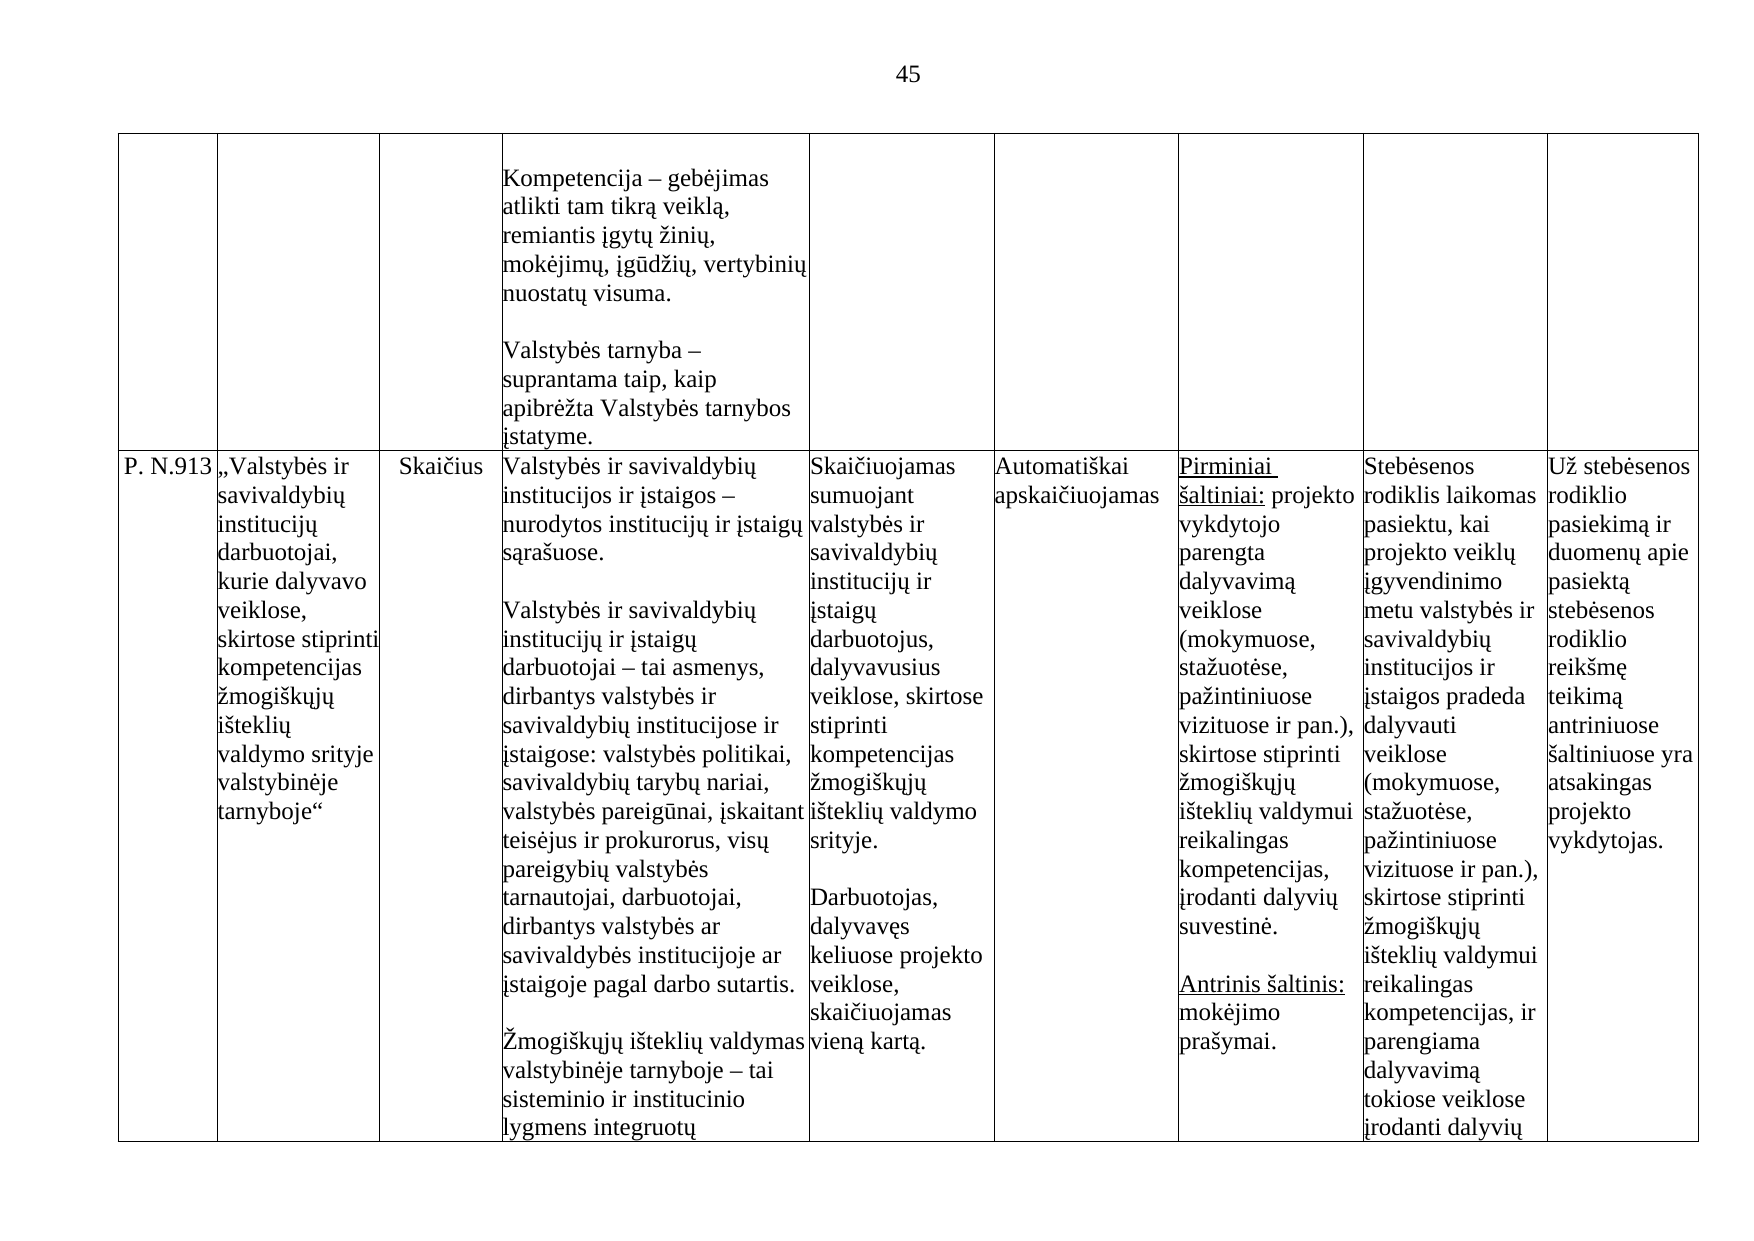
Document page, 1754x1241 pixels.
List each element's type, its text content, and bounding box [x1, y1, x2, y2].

table_cell Kompetencija – gebėjimas atlikti tam tikrą veiklą, remiantis įgytų žinių, mokėjimų, įgūdžių, vertybinių nuostatų visuma. Valstybės tarnyba – suprantama taip, kaip apibrėžta Valstybės tarnybos įstatyme. [503, 134, 809, 450]
table_cell [119, 134, 217, 450]
table_cell „Valstybės ir savivaldybių institucijų darbuotojai, kurie dalyvavo veiklose, skirtose stiprinti kompetencijas žmogiškųjų išteklių valdymo srityje valstybinėje tarnyboje“ [218, 451, 379, 1141]
table_cell Skaičius [380, 451, 502, 1141]
table_cell Pirminiai šaltiniai: projekto vykdytojo parengta dalyvavimą veiklose (mokymuose, stažuotėse, pažintiniuose vizituose ir pan.), skirtose stiprinti žmogiškųjų išteklių valdymui reikalingas kompetencijas, įrodanti dalyvių suvestinė. Antrinis šaltinis: mokėjimo prašymai. [1179, 451, 1363, 1141]
table_cell [810, 134, 994, 450]
table_cell P. N.913 [119, 451, 217, 1141]
table_cell Skaičiuojamas sumuojant valstybės ir savivaldybių institucijų ir įstaigų darbuotojus, dalyvavusius veiklose, skirtose stiprinti kompetencijas žmogiškųjų išteklių valdymo srityje. Darbuotojas, dalyvavęs keliuose projekto veiklose, skaičiuojamas vieną kartą. [810, 451, 994, 1141]
table_cell Už stebėsenos rodiklio pasiekimą ir duomenų apie pasiektą stebėsenos rodiklio reikšmę teikimą antriniuose šaltiniuose yra atsakingas projekto vykdytojas. [1548, 451, 1698, 1141]
table_cell [995, 134, 1178, 450]
table_cell Automatiškai apskaičiuojamas [995, 451, 1178, 1141]
table_cell [218, 134, 379, 450]
table_cell [1179, 134, 1363, 450]
table_cell [1364, 134, 1547, 450]
table_cell [1548, 134, 1698, 450]
table_cell Stebėsenos rodiklis laikomas pasiektu, kai projekto veiklų įgyvendinimo metu valstybės ir savivaldybių institucijos ir įstaigos pradeda dalyvauti veiklose (mokymuose, stažuotėse, pažintiniuose vizituose ir pan.), skirtose stiprinti žmogiškųjų išteklių valdymui reikalingas kompetencijas, ir parengiama dalyvavimą tokiose veiklose įrodanti dalyvių [1364, 451, 1547, 1141]
table_cell Valstybės ir savivaldybių institucijos ir įstaigos – nurodytos institucijų ir įstaigų sąrašuose. Valstybės ir savivaldybių institucijų ir įstaigų darbuotojai – tai asmenys, dirbantys valstybės ir savivaldybių institucijose ir įstaigose: valstybės politikai, savivaldybių tarybų nariai, valstybės pareigūnai, įskaitant teisėjus ir prokurorus, visų pareigybių valstybės tarnautojai, darbuotojai, dirbantys valstybės ar savivaldybės institucijoje ar įstaigoje pagal darbo sutartis. Žmogiškųjų išteklių valdymas valstybinėje tarnyboje – tai sisteminio ir institucinio lygmens integruotų [503, 451, 809, 1141]
table_cell [380, 134, 502, 450]
